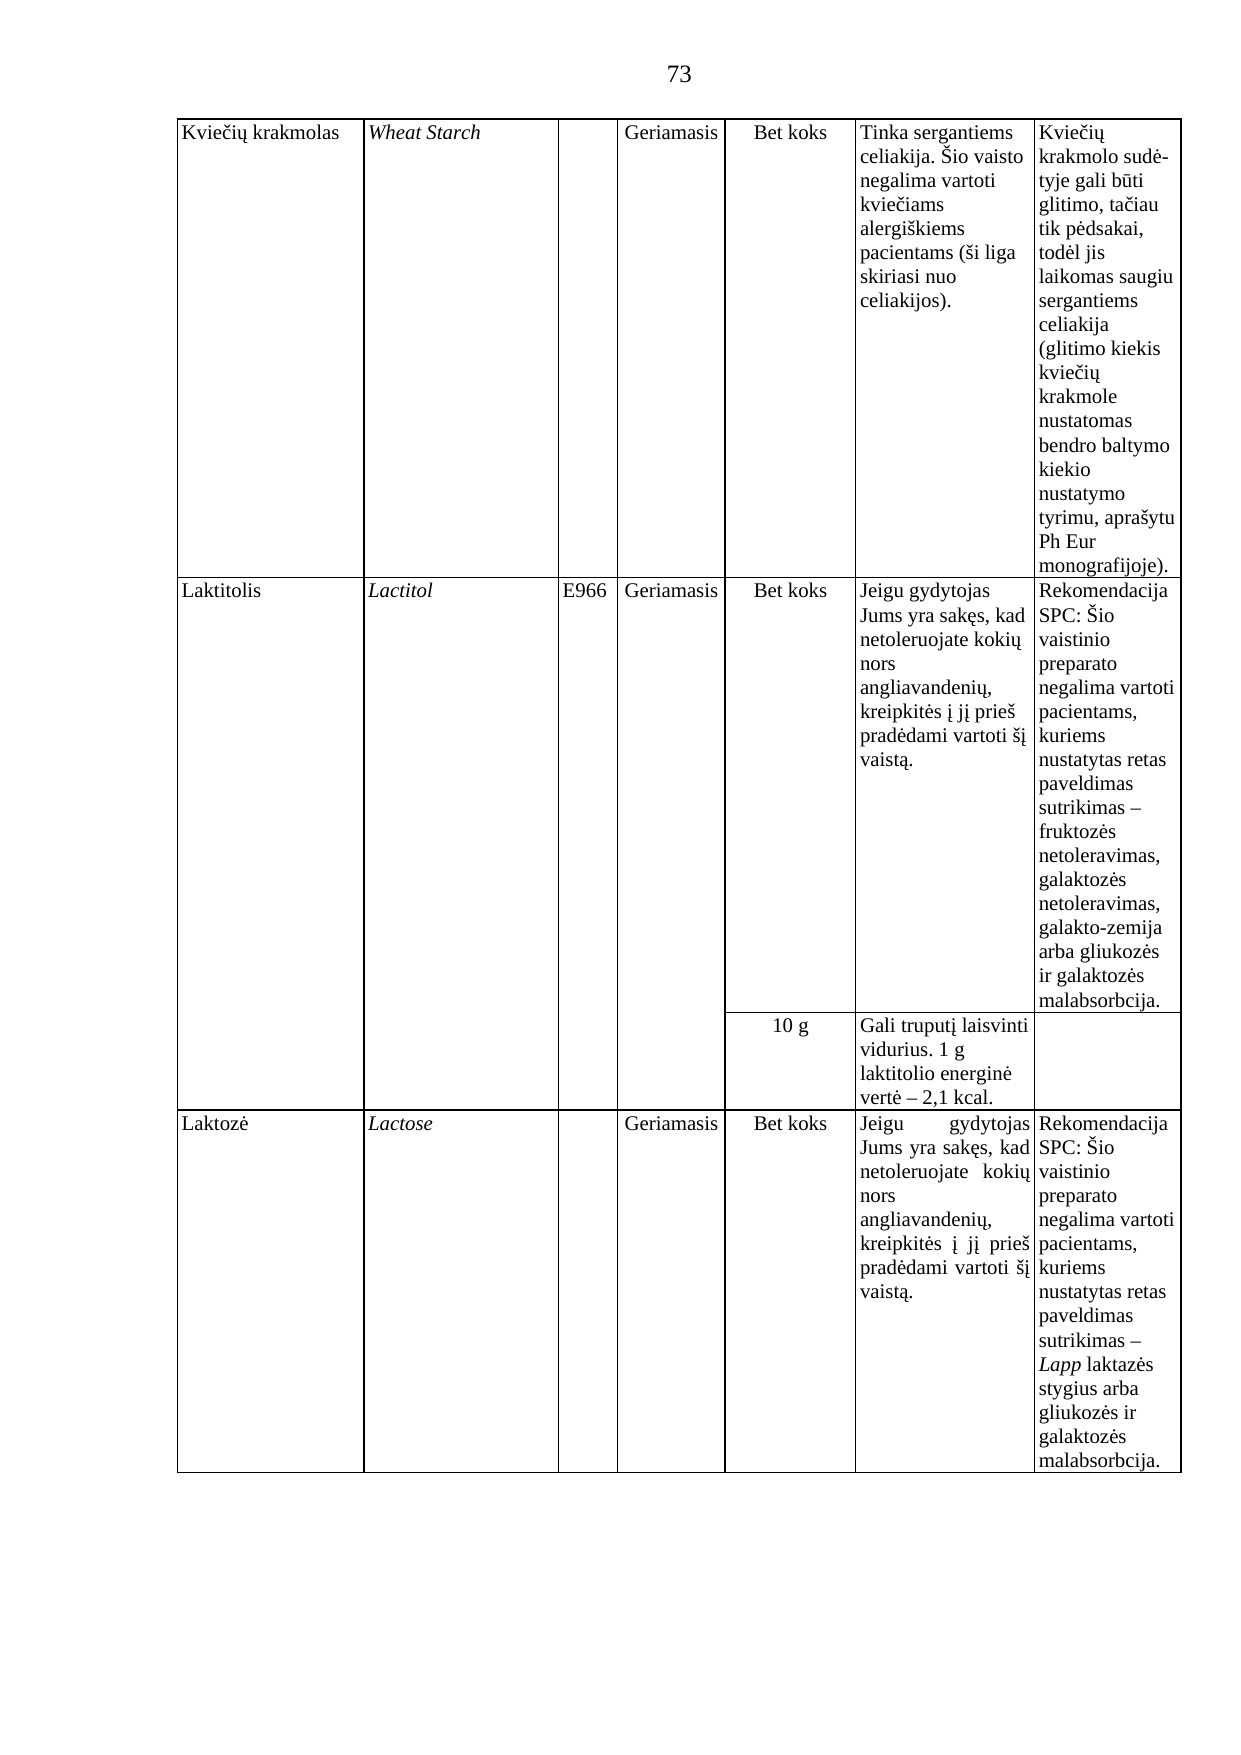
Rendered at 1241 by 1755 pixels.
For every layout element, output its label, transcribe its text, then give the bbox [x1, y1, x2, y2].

table_cell Laktozė [178, 1111, 363, 1472]
table_cell 10 g [726, 1013, 855, 1109]
table_cell Bet koks [726, 1111, 855, 1472]
table_cell Wheat Starch [365, 120, 558, 577]
table_cell Geriamasis [618, 1111, 724, 1472]
table_cell [559, 120, 617, 577]
table_cell Lactose [365, 1111, 558, 1472]
table_cell Bet koks [726, 120, 855, 577]
table_cell Laktitolis [178, 578, 363, 1109]
table_cell Bet koks [726, 578, 855, 1012]
table_cell Geriamasis [618, 578, 724, 1109]
table_cell Geriamasis [618, 120, 724, 577]
table_cell Kviečių krakmolas [178, 120, 363, 577]
table_cell [1035, 1013, 1180, 1109]
table_cell Lactitol [365, 578, 558, 1109]
table_cell E966 [559, 578, 617, 1109]
table_cell Tinka sergantiems celiakija. Šio vaisto negalima vartoti kviečiams alergiškiems pacientams (ši liga skiriasi nuo celiakijos). [856, 120, 1034, 577]
table_cell Jeigu gydytojas Jums yra sakęs, kad netoleruojate kokių nors angliavandenių, kreipkitės į jį prieš pradėdami vartoti šį vaistą. [856, 1111, 1034, 1472]
table_cell [559, 1111, 617, 1472]
table_cell Jeigu gydytojas Jums yra sakęs, kad netoleruojate kokių nors angliavandenių, kreipkitės į jį prieš pradėdami vartoti šį vaistą. [856, 578, 1034, 1012]
